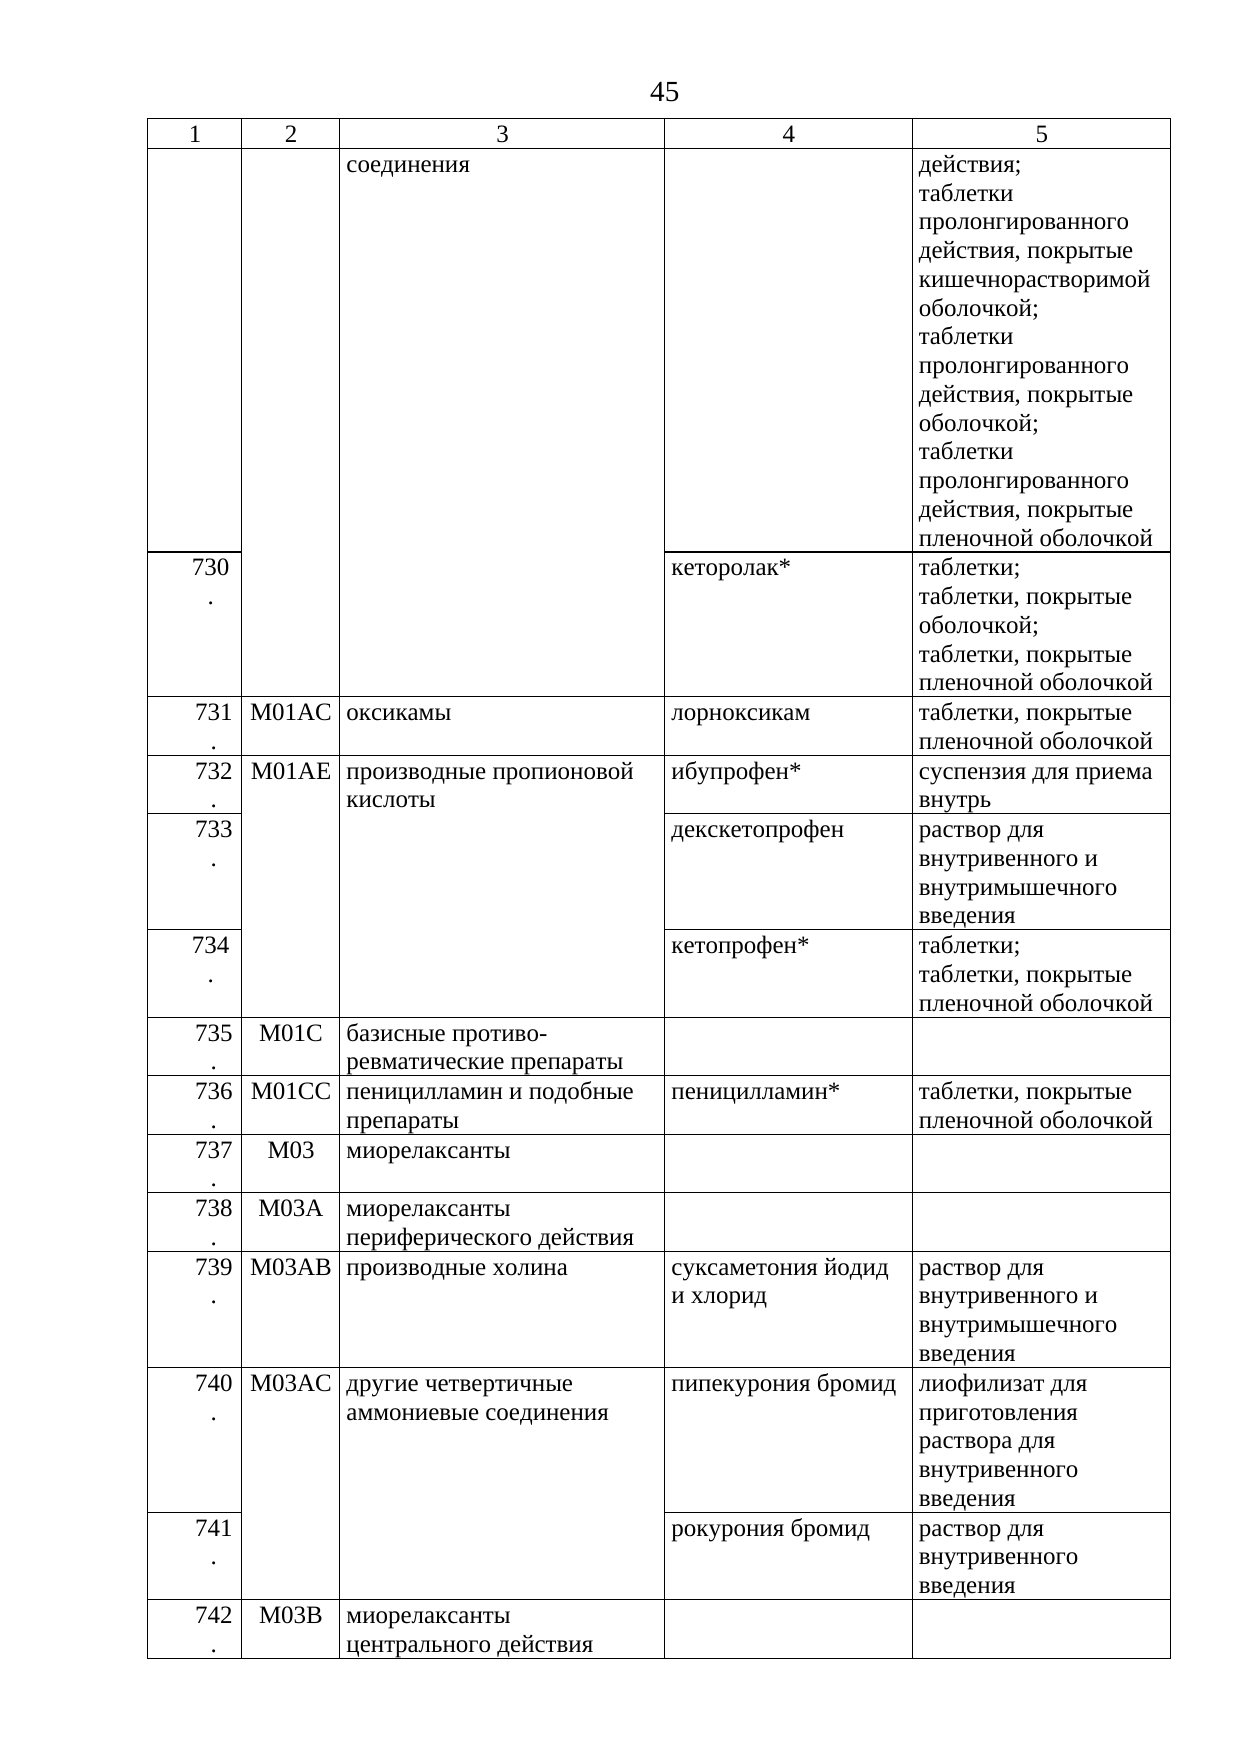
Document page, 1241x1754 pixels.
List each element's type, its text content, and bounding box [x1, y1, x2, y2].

table_cell [148, 1513, 241, 1599]
table_cell таблетки, покрытые пленочной оболочкой [913, 1076, 1170, 1134]
table_cell лорноксикам [665, 697, 912, 755]
table_cell базисные противо-ревматические препараты [340, 1018, 664, 1075]
table_cell [148, 930, 241, 1017]
table_cell пипекурония бромид [665, 1368, 912, 1512]
table_cell [148, 1076, 241, 1134]
table_cell миорелаксанты центрального действия [340, 1600, 664, 1657]
table_cell [665, 1600, 912, 1657]
table_cell кетопрофен* [665, 930, 912, 1017]
table_cell [148, 1252, 241, 1367]
table_header 2 [242, 119, 339, 148]
table_cell M01AE [242, 756, 339, 1017]
table_cell [913, 1600, 1170, 1657]
table_cell другие четвертичные аммониевые соединения [340, 1368, 664, 1599]
table_cell миорелаксанты [340, 1135, 664, 1192]
table_cell действия; таблетки пролонгированного действия, покрытые кишечнорастворимой оболочкой; таблетки пролонгированного действия, покрытые оболочкой; таблетки пролонгированного действия, покрытые пленочной оболочкой [913, 149, 1170, 551]
table_cell [913, 1193, 1170, 1251]
table_cell пеницилламин и подобные препараты [340, 1076, 664, 1134]
table_cell декскетопрофен [665, 814, 912, 929]
table_cell таблетки, покрытые пленочной оболочкой [913, 697, 1170, 755]
table_cell [148, 553, 241, 696]
table_cell суспензия для приема внутрь [913, 756, 1170, 813]
table_header 1 [148, 119, 241, 148]
table_cell миорелаксанты периферического действия [340, 1193, 664, 1251]
table_cell раствор для внутривенного введения [913, 1513, 1170, 1599]
table_cell рокурония бромид [665, 1513, 912, 1599]
table_cell M01C [242, 1018, 339, 1075]
table_cell M03АВ [242, 1252, 339, 1367]
table_cell таблетки; таблетки, покрытые пленочной оболочкой [913, 930, 1170, 1017]
table_cell [148, 756, 241, 813]
table_cell [242, 149, 339, 551]
table_cell соединения [340, 149, 664, 551]
table_cell [913, 1135, 1170, 1192]
table_header 3 [340, 119, 664, 148]
table_cell [665, 1193, 912, 1251]
table_cell оксикамы [340, 697, 664, 755]
table_cell производные холина [340, 1252, 664, 1367]
table_cell M01AC [242, 697, 339, 755]
table_cell пеницилламин* [665, 1076, 912, 1134]
table_cell [148, 814, 241, 929]
table_cell раствор для внутривенного и внутримышечного введения [913, 1252, 1170, 1367]
table_cell [148, 1193, 241, 1251]
table_cell [665, 149, 912, 551]
table_cell [148, 1135, 241, 1192]
table_header 4 [665, 119, 912, 148]
table_cell [242, 551, 339, 696]
table_cell [665, 1018, 912, 1075]
table_cell [665, 1135, 912, 1192]
table_cell лиофилизат для приготовления раствора для внутривенного введения [913, 1368, 1170, 1512]
table_cell [148, 1018, 241, 1075]
table_cell производные пропионовой кислоты [340, 756, 664, 1017]
table_cell [148, 1368, 241, 1512]
table_header 5 [913, 119, 1170, 148]
table_cell M03B [242, 1600, 339, 1657]
table_cell ибупрофен* [665, 756, 912, 813]
table_cell [148, 149, 241, 551]
table_cell M01CC [242, 1076, 339, 1134]
table_cell суксаметония йодид и хлорид [665, 1252, 912, 1367]
table_cell M03 [242, 1135, 339, 1192]
table_cell [148, 697, 241, 755]
table_cell [913, 1018, 1170, 1075]
table_cell M03А [242, 1193, 339, 1251]
table_cell таблетки; таблетки, покрытые оболочкой; таблетки, покрытые пленочной оболочкой [913, 553, 1170, 696]
table_cell [340, 551, 664, 696]
table_cell раствор для внутривенного и внутримышечного введения [913, 814, 1170, 929]
table_cell [148, 1600, 241, 1657]
table_cell M03АС [242, 1368, 339, 1599]
table_cell кеторолак* [665, 553, 912, 696]
